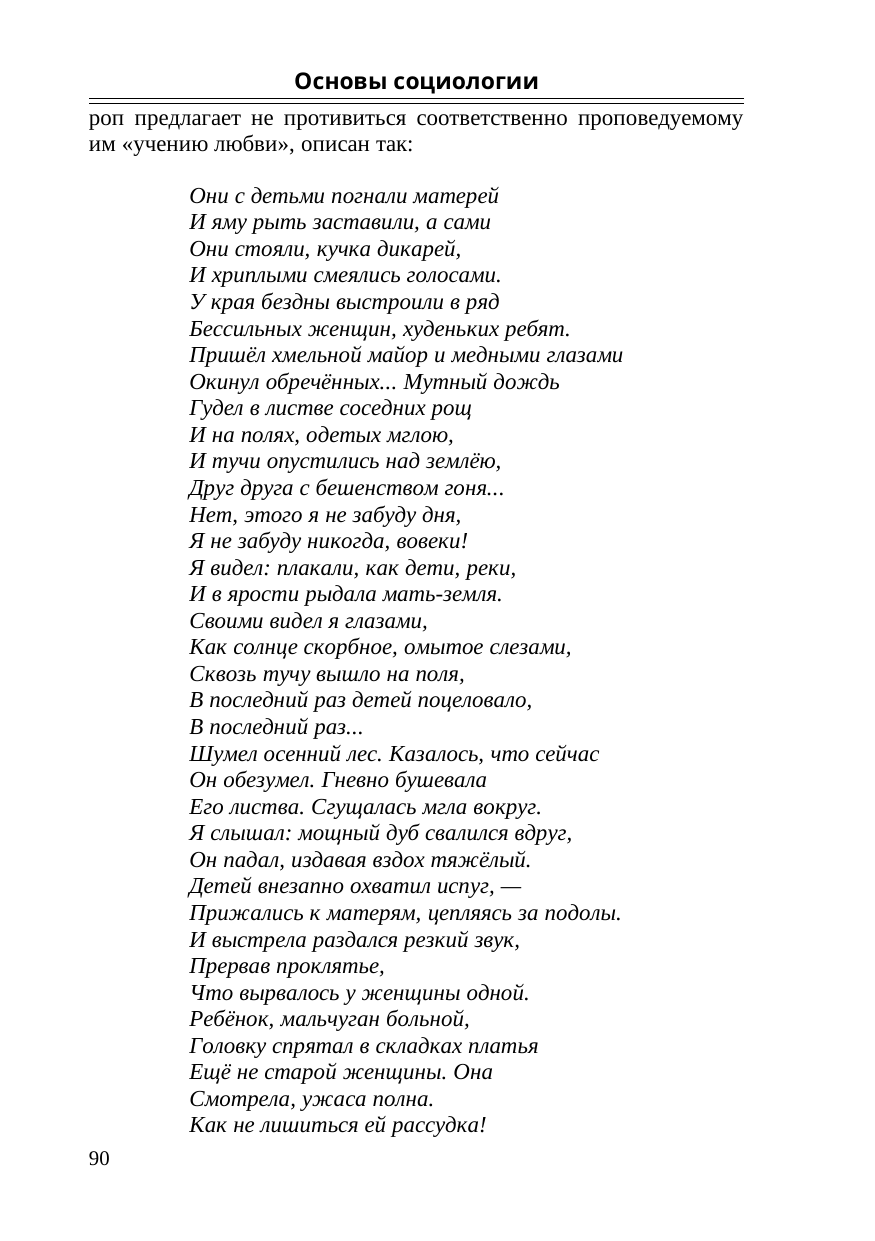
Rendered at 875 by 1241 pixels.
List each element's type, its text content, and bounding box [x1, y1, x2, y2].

text Они с детьми погнали матерей И яму рыть заставили, а сами Они стояли, кучка дикарей, И хриплыми смеялись голосами. У края бездны выстроили в ряд Бессильных женщин, худеньких ребят. Пришёл хмельной майор и медными глазами Окинул обречённых... Мутный дождь Гудел в листве соседних рощ И на полях, одетых мглою, И тучи опустились над землёю, Друг друга с бешенством гоня... Нет, этого я не забуду дня, Я не забуду никогда, вовеки! Я видел: плакали, как дети, реки, И в ярости рыдала мать-земля. Своими видел я глазами, Как солнце скорбное, омытое слезами, Сквозь тучу вышло на поля, В последний раз детей поцеловало, В последний раз... Шумел осенний лес. Казалось, что сейчас Он обезумел. Гневно бушевала Его листва. Сгущалась мгла вокруг. Я слышал: мощный дуб свалился вдруг, Он падал, издавая вздох тяжёлый. Детей внезапно охватил испуг, — Прижались к матерям, цепляясь за подолы. И выстрела раздался резкий звук, Прервав проклятье, Что вырвалось у женщины одной. Ребёнок, мальчуган больной, Головку спрятал в складках платья Ещё не старой женщины. Она Смотрела, ужаса полна. Как не лишиться ей рассудка! [189, 182, 744, 1138]
text роп предлагает не противиться соответственно проповедуемому им «учению любви», описан так: [89, 104, 744, 157]
